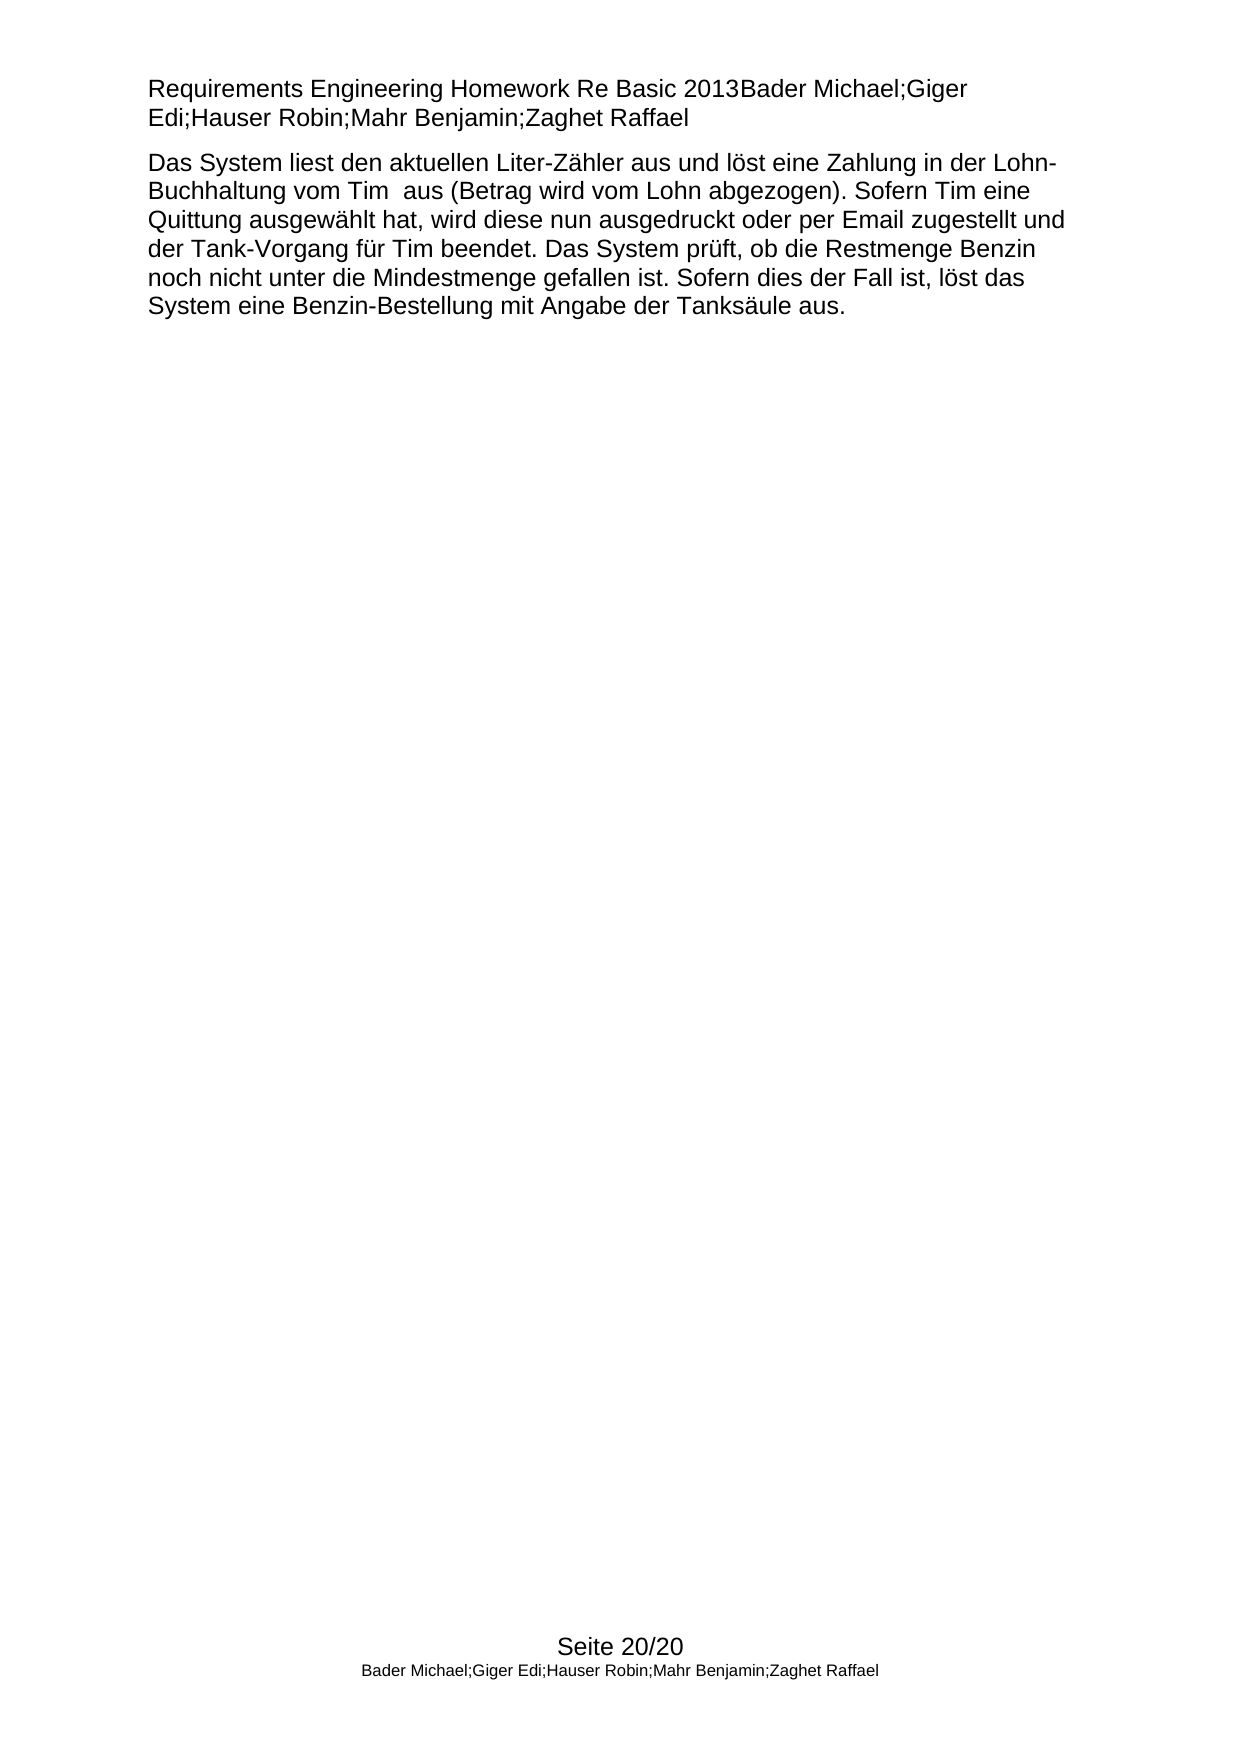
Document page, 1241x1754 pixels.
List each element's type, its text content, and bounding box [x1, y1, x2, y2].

text Das System liest den aktuellen Liter-Zähler aus und löst eine Zahlung in der Lohn-Buchhaltung vom Tim aus (Betrag wird vom Lohn abgezogen). Sofern Tim eine Quittung ausgewählt hat, wird diese nun ausgedruckt oder per Email zugestellt und der Tank-Vorgang für Tim beendet. Das System prüft, ob die Restmenge Benzin noch nicht unter die Mindestmenge gefallen ist. Sofern dies der Fall ist, löst das System eine Benzin-Bestellung mit Angabe der Tanksäule aus. [148, 148, 1093, 320]
